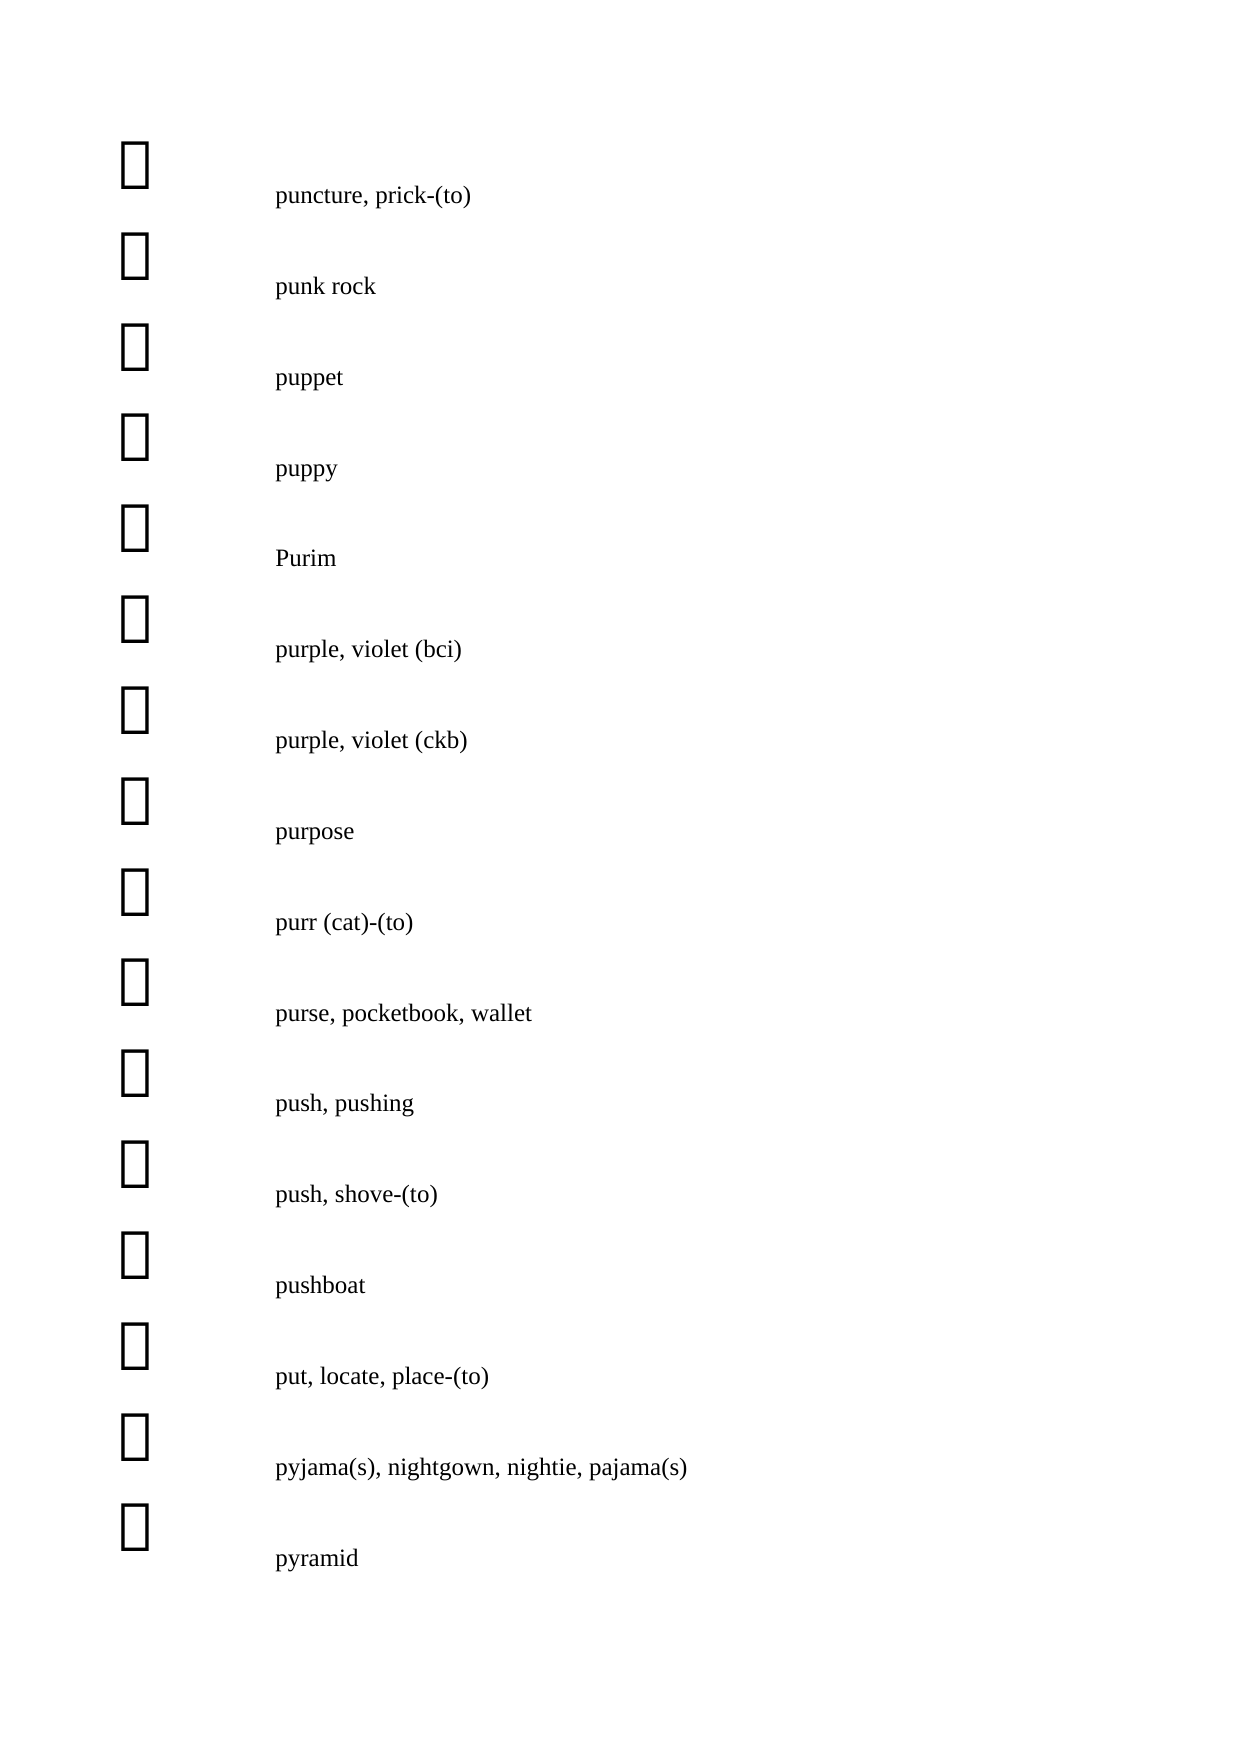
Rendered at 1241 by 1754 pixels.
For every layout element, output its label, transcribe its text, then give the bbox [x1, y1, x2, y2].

table_cell put, locate, place-(to) [275, 1299, 949, 1390]
table_cell pushboat [275, 1208, 949, 1299]
table_cell purple, violet (bci) [275, 572, 949, 663]
table_cell purse, pocketbook, wallet [275, 936, 949, 1026]
table_cell  [115, 663, 275, 754]
table_cell push, shove-(to) [275, 1117, 949, 1208]
table_cell  [115, 209, 275, 300]
table_cell  [115, 845, 275, 936]
table_cell puncture, prick-(to) [275, 118, 949, 209]
table_cell push, pushing [275, 1026, 949, 1117]
table_cell  [115, 300, 275, 391]
table_cell  [115, 1026, 275, 1117]
table_cell  [115, 754, 275, 845]
table_cell  [115, 1481, 275, 1571]
table_cell  [115, 936, 275, 1026]
table_cell  [115, 1208, 275, 1299]
table_cell  [115, 1117, 275, 1208]
table_cell  [115, 118, 275, 209]
table_cell purpose [275, 754, 949, 845]
table_cell puppet [275, 300, 949, 391]
table_cell  [115, 1299, 275, 1390]
table_cell Purim [275, 481, 949, 572]
table_cell pyramid [275, 1481, 949, 1571]
table_cell  [115, 391, 275, 481]
table_cell  [115, 1390, 275, 1481]
table_cell  [115, 481, 275, 572]
table_cell punk rock [275, 209, 949, 300]
table_cell  [115, 572, 275, 663]
table_cell purple, violet (ckb) [275, 663, 949, 754]
table_cell purr (cat)-(to) [275, 845, 949, 936]
table_cell pyjama(s), nightgown, nightie, pajama(s) [275, 1390, 949, 1481]
table_cell puppy [275, 391, 949, 481]
